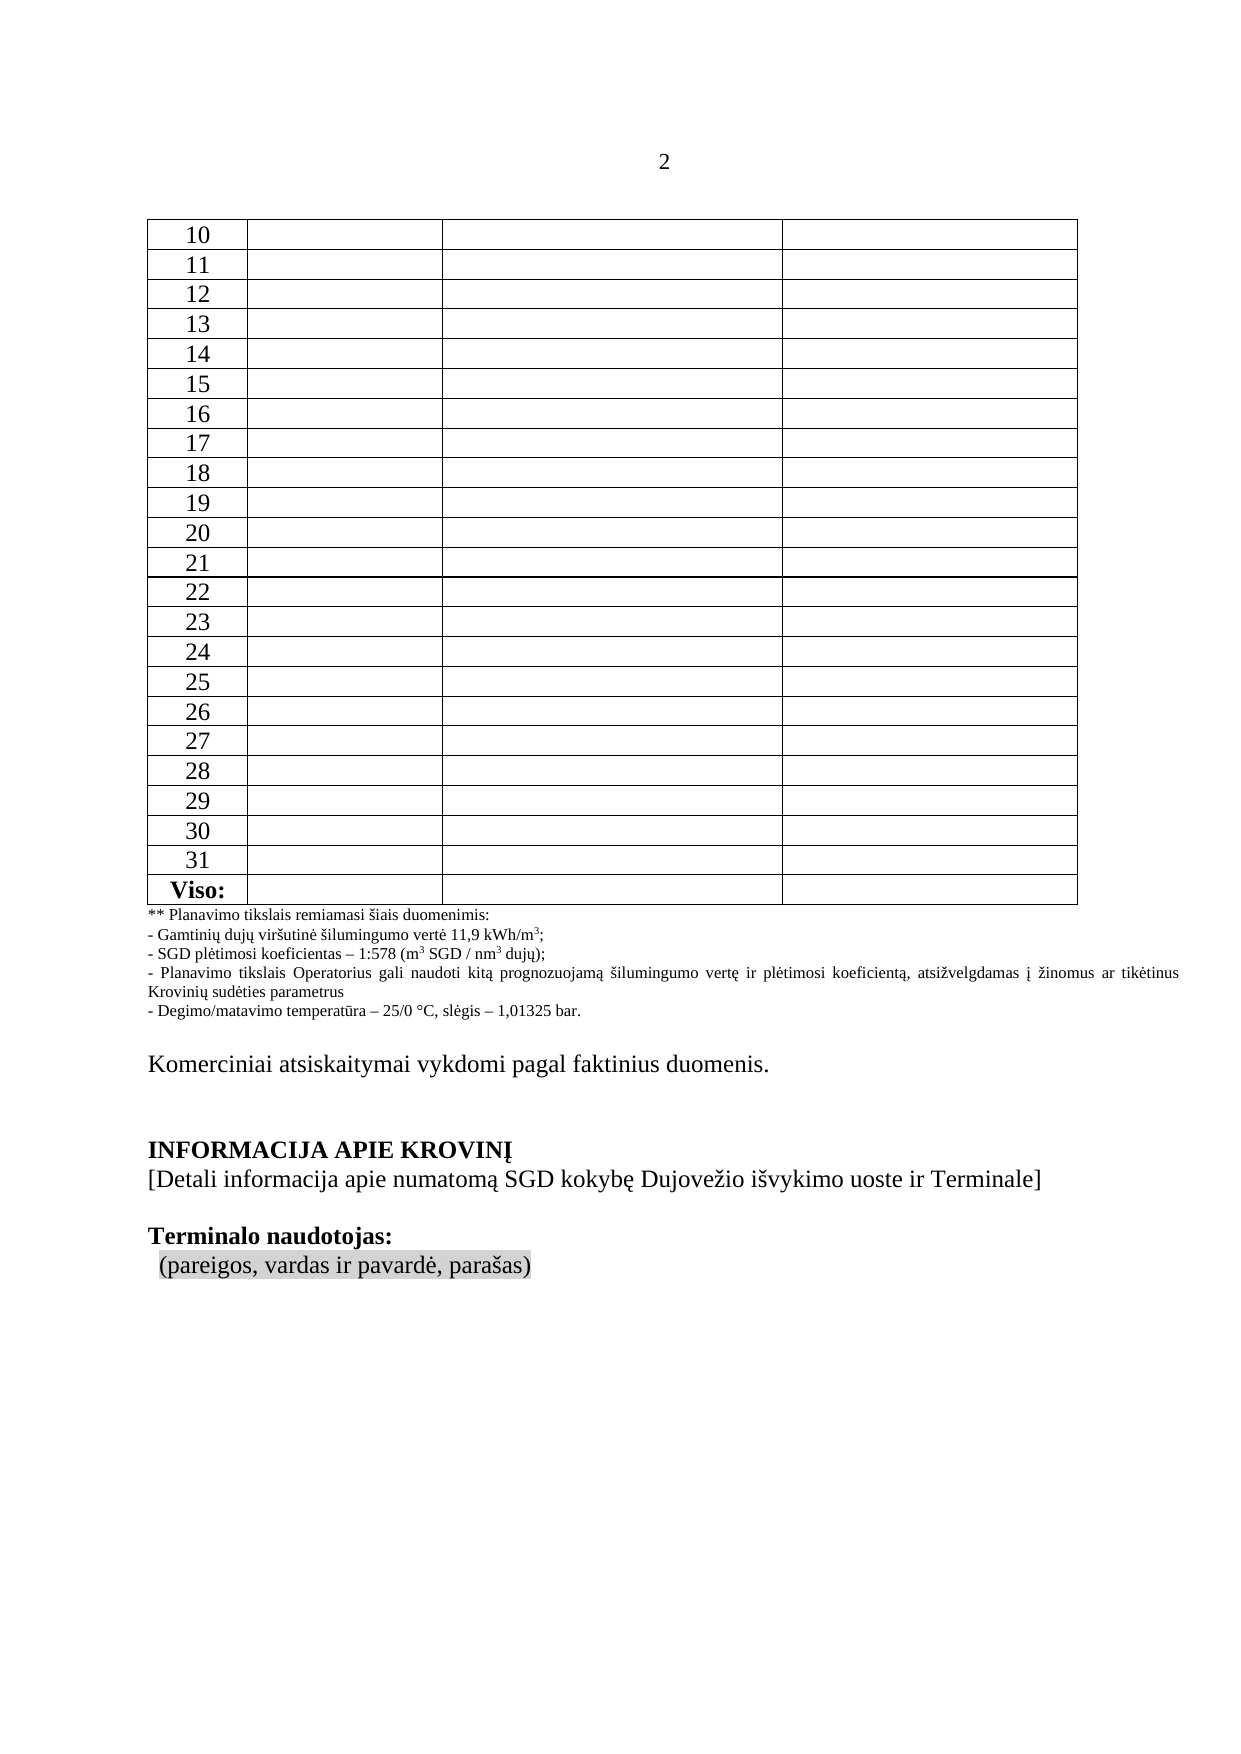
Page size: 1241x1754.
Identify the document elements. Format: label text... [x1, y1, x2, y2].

table_header (pareigos, vardas ir pavardė, parašas) [148, 1250, 593, 1415]
table_cell [783, 786, 1077, 815]
table_cell [443, 429, 782, 457]
table_cell [783, 220, 1077, 249]
table_cell [443, 667, 782, 696]
table_cell [783, 399, 1077, 427]
table_cell [783, 875, 1077, 904]
table_cell Viso: [148, 875, 247, 904]
table_cell [248, 369, 442, 398]
table_cell [248, 250, 442, 278]
table_cell [783, 488, 1077, 517]
table_cell [248, 578, 442, 606]
table_cell [443, 309, 782, 338]
table_cell 16 [148, 399, 247, 427]
table_cell [443, 369, 782, 398]
text - SGD plėtimosi koeficientas – 1:578 (m3 SGD / nm3 dujų); [148, 943, 1181, 963]
table_cell [248, 399, 442, 427]
table_cell [248, 309, 442, 338]
table_cell [248, 220, 442, 249]
text [Detali informacija apie numatomą SGD kokybę Dujovežio išvykimo uoste ir Terminale] [148, 1164, 1181, 1193]
table_cell 15 [148, 369, 247, 398]
table_cell [783, 429, 1077, 457]
table_cell [783, 637, 1077, 666]
table_cell [248, 429, 442, 457]
table_cell 26 [148, 697, 247, 725]
table_cell [783, 458, 1077, 487]
table_cell [443, 875, 782, 904]
table_cell [783, 309, 1077, 338]
table_cell 30 [148, 816, 247, 844]
table_cell [783, 846, 1077, 874]
table_cell [248, 756, 442, 785]
table_cell 24 [148, 637, 247, 666]
text Terminalo naudotojas: [148, 1221, 1181, 1250]
table_cell [248, 607, 442, 636]
table_cell [248, 726, 442, 755]
table_cell [443, 786, 782, 815]
table_cell [783, 250, 1077, 278]
table_cell [783, 667, 1077, 696]
table_cell [783, 697, 1077, 725]
text - Degimo/matavimo temperatūra – 25/0 °C, slėgis – 1,01325 bar. [148, 1001, 1181, 1020]
table_cell 14 [148, 339, 247, 368]
table_cell [783, 578, 1077, 606]
table_cell 23 [148, 607, 247, 636]
table_cell [783, 726, 1077, 755]
table_cell [248, 667, 442, 696]
table_cell [443, 548, 782, 576]
text INFORMACIJA APIE KROVINĮ [148, 1135, 1181, 1164]
table_cell [783, 548, 1077, 576]
text ** Planavimo tikslais remiamasi šiais duomenimis: [148, 905, 1181, 924]
table_cell [443, 280, 782, 308]
table_cell [783, 607, 1077, 636]
text Komerciniai atsiskaitymai vykdomi pagal faktinius duomenis. [148, 1049, 1181, 1078]
table_cell [248, 458, 442, 487]
table_cell [783, 280, 1077, 308]
table_cell [443, 518, 782, 547]
table_cell 10 [148, 220, 247, 249]
table_cell 19 [148, 488, 247, 517]
table_cell [443, 607, 782, 636]
table_cell 29 [148, 786, 247, 815]
text - Gamtinių dujų viršutinė šilumingumo vertė 11,9 kWh/m3; [148, 924, 1181, 943]
table_cell [443, 637, 782, 666]
table_cell [248, 875, 442, 904]
table_cell [783, 518, 1077, 547]
table_cell [783, 369, 1077, 398]
table_cell [248, 786, 442, 815]
table_cell 12 [148, 280, 247, 308]
table_cell [783, 339, 1077, 368]
table_cell [443, 726, 782, 755]
table_cell 11 [148, 250, 247, 278]
table_cell [443, 697, 782, 725]
table_cell [248, 518, 442, 547]
table_cell [443, 756, 782, 785]
table_cell [443, 458, 782, 487]
table_cell [443, 339, 782, 368]
table_cell [443, 816, 782, 844]
table_cell 25 [148, 667, 247, 696]
table_cell [443, 846, 782, 874]
table_cell [783, 756, 1077, 785]
table_cell [248, 548, 442, 576]
table_cell 27 [148, 726, 247, 755]
table_cell [443, 399, 782, 427]
table_cell [248, 637, 442, 666]
table_cell 13 [148, 309, 247, 338]
table_cell [443, 488, 782, 517]
table_cell [783, 816, 1077, 844]
table_cell [248, 816, 442, 844]
table_cell 22 [148, 578, 247, 606]
table_cell [248, 280, 442, 308]
table_cell [443, 250, 782, 278]
text - Planavimo tikslais Operatorius gali naudoti kitą prognozuojamą šilumingumo vertę ir plėtimosi koeficientą, atsižvelgdamas į žinomus ar tikėtinus Krovinių sudėties parametrus [148, 963, 1181, 1001]
table_cell 21 [148, 548, 247, 576]
table_cell [443, 220, 782, 249]
table_cell 17 [148, 429, 247, 457]
table_cell 18 [148, 458, 247, 487]
table_cell 20 [148, 518, 247, 547]
table_cell [443, 578, 782, 606]
table_cell [248, 697, 442, 725]
table_cell [248, 488, 442, 517]
table_cell 28 [148, 756, 247, 785]
table_cell 31 [148, 846, 247, 874]
table_cell [248, 846, 442, 874]
table_cell [248, 339, 442, 368]
